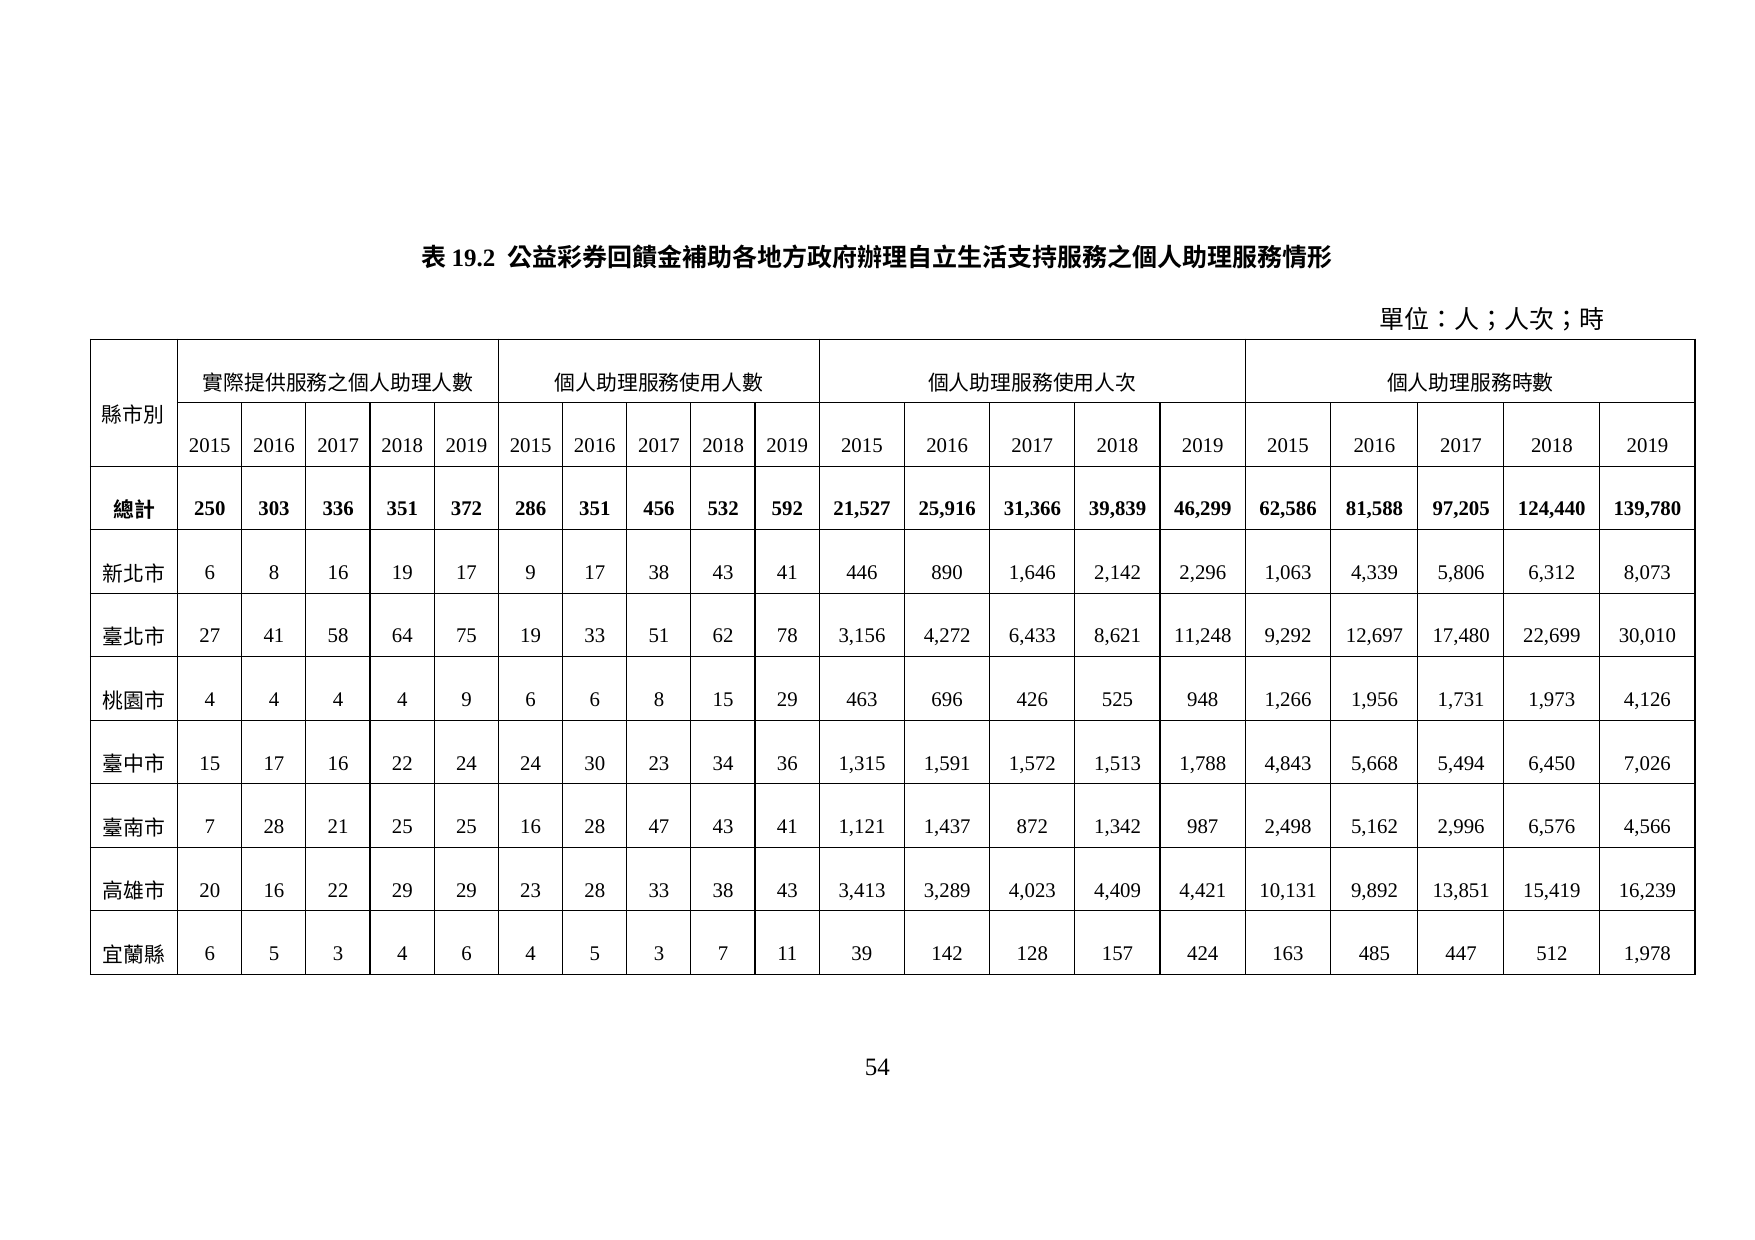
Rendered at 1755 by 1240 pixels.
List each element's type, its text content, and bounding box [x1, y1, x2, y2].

table_cell 38 [691, 848, 754, 910]
table_cell 17 [242, 721, 305, 783]
table_cell 78 [756, 594, 819, 656]
table_cell 17 [435, 530, 498, 593]
table_cell 10,131 [1246, 848, 1330, 910]
table_cell 22 [371, 721, 434, 783]
table_cell 7 [178, 784, 241, 847]
table_cell 2019 [1600, 403, 1694, 466]
table_cell 1,266 [1246, 657, 1330, 720]
table_cell 5,494 [1418, 721, 1503, 783]
table_cell 2,996 [1418, 784, 1503, 847]
table_cell 5,806 [1418, 530, 1503, 593]
table_cell 3,413 [820, 848, 904, 910]
table_cell 23 [627, 721, 690, 783]
table_cell 1,788 [1161, 721, 1245, 783]
table_cell 1,063 [1246, 530, 1330, 593]
table_cell 4 [371, 657, 434, 720]
table_cell 39,839 [1075, 467, 1159, 529]
table_cell 總計 [91, 467, 177, 529]
table_cell 2016 [1331, 403, 1417, 466]
table_cell 1,978 [1600, 911, 1694, 974]
table_cell 2019 [756, 403, 819, 466]
table_cell 17 [563, 530, 626, 593]
table_cell 25 [435, 784, 498, 847]
table_header 實際提供服務之個人助理人數 [178, 340, 498, 402]
table_cell 2,498 [1246, 784, 1330, 847]
table_header 個人助理服務使用人數 [499, 340, 819, 402]
table_cell 2017 [990, 403, 1074, 466]
table_cell 2,296 [1161, 530, 1245, 593]
table_cell 2017 [627, 403, 690, 466]
table_cell 351 [371, 467, 434, 529]
table_cell 1,315 [820, 721, 904, 783]
table_cell 890 [905, 530, 989, 593]
table_cell 2015 [178, 403, 241, 466]
table_cell 28 [563, 848, 626, 910]
table_cell 58 [306, 594, 369, 656]
table_cell 臺南市 [91, 784, 177, 847]
table_cell 43 [756, 848, 819, 910]
table_cell 696 [905, 657, 989, 720]
table_cell 22 [306, 848, 369, 910]
table_cell 1,572 [990, 721, 1074, 783]
table_cell 47 [627, 784, 690, 847]
table_cell 62 [691, 594, 754, 656]
table_cell 29 [435, 848, 498, 910]
table_cell 高雄市 [91, 848, 177, 910]
table_cell 2019 [1161, 403, 1245, 466]
table_cell 6,433 [990, 594, 1074, 656]
table_cell 43 [691, 784, 754, 847]
table_cell 46,299 [1161, 467, 1245, 529]
table_cell 8 [242, 530, 305, 593]
table_cell 62,586 [1246, 467, 1330, 529]
table_cell 2,142 [1075, 530, 1159, 593]
table_cell 1,973 [1504, 657, 1599, 720]
table_cell 4,843 [1246, 721, 1330, 783]
table_cell 17,480 [1418, 594, 1503, 656]
table_cell 4,126 [1600, 657, 1694, 720]
table_cell 11,248 [1161, 594, 1245, 656]
table_cell 286 [499, 467, 562, 529]
table_cell 16 [499, 784, 562, 847]
table_cell 宜蘭縣 [91, 911, 177, 974]
table_cell 臺北市 [91, 594, 177, 656]
table_cell 16 [306, 721, 369, 783]
table_cell 2018 [691, 403, 754, 466]
table_cell 臺中市 [91, 721, 177, 783]
table_cell 25,916 [905, 467, 989, 529]
table_cell 41 [756, 784, 819, 847]
table_cell 157 [1075, 911, 1159, 974]
table_cell 9 [499, 530, 562, 593]
table_cell 21 [306, 784, 369, 847]
table_cell 3 [306, 911, 369, 974]
table_cell 24 [499, 721, 562, 783]
table_cell 51 [627, 594, 690, 656]
table_cell 872 [990, 784, 1074, 847]
table_cell 4,272 [905, 594, 989, 656]
table_cell 16 [306, 530, 369, 593]
table_cell 4 [499, 911, 562, 974]
table_cell 463 [820, 657, 904, 720]
table_cell 512 [1504, 911, 1599, 974]
table_cell 23 [499, 848, 562, 910]
table_cell 1,437 [905, 784, 989, 847]
table_cell 2016 [242, 403, 305, 466]
table_cell 15,419 [1504, 848, 1599, 910]
table_cell 新北市 [91, 530, 177, 593]
table_cell 13,851 [1418, 848, 1503, 910]
table_cell 424 [1161, 911, 1245, 974]
table_cell 2018 [371, 403, 434, 466]
table_cell 128 [990, 911, 1074, 974]
table_cell 4 [306, 657, 369, 720]
table_cell 5,668 [1331, 721, 1417, 783]
table_cell 16,239 [1600, 848, 1694, 910]
table_cell 4 [242, 657, 305, 720]
table_cell 2018 [1504, 403, 1599, 466]
table_cell 4 [178, 657, 241, 720]
table_cell 2015 [1246, 403, 1330, 466]
table_cell 8,621 [1075, 594, 1159, 656]
table_cell 4 [371, 911, 434, 974]
table_cell 446 [820, 530, 904, 593]
table_header 縣市別 [91, 340, 177, 466]
table_cell 41 [242, 594, 305, 656]
table_cell 5 [242, 911, 305, 974]
table_cell 20 [178, 848, 241, 910]
table_cell 29 [756, 657, 819, 720]
table_cell 27 [178, 594, 241, 656]
table_cell 336 [306, 467, 369, 529]
table_cell 33 [563, 594, 626, 656]
table_cell 1,513 [1075, 721, 1159, 783]
table_cell 8 [627, 657, 690, 720]
table_cell 2019 [435, 403, 498, 466]
table_cell 15 [691, 657, 754, 720]
table_cell 4,339 [1331, 530, 1417, 593]
table_cell 81,588 [1331, 467, 1417, 529]
table_cell 3,289 [905, 848, 989, 910]
table_cell 447 [1418, 911, 1503, 974]
table_cell 4,023 [990, 848, 1074, 910]
table_cell 1,342 [1075, 784, 1159, 847]
table_cell 351 [563, 467, 626, 529]
table_cell 9,892 [1331, 848, 1417, 910]
table_cell 31,366 [990, 467, 1074, 529]
table_cell 22,699 [1504, 594, 1599, 656]
table_cell 15 [178, 721, 241, 783]
table_cell 6,312 [1504, 530, 1599, 593]
table_cell 987 [1161, 784, 1245, 847]
table_cell 6 [435, 911, 498, 974]
table_cell 36 [756, 721, 819, 783]
table_cell 97,205 [1418, 467, 1503, 529]
table_cell 75 [435, 594, 498, 656]
table_cell 372 [435, 467, 498, 529]
table_cell 3,156 [820, 594, 904, 656]
table_cell 6 [178, 530, 241, 593]
table_cell 19 [371, 530, 434, 593]
table_cell 6,576 [1504, 784, 1599, 847]
subtitle 表19.2 公益彩券回饋金補助各地方政府辦理自立生活支持服務之個人助理服務情形 [150, 213, 1604, 276]
table_cell 39 [820, 911, 904, 974]
table_cell 303 [242, 467, 305, 529]
table_cell 1,956 [1331, 657, 1417, 720]
table_cell 4,421 [1161, 848, 1245, 910]
text 單位：人；人次；時 [150, 276, 1604, 338]
table_cell 2017 [1418, 403, 1503, 466]
table_cell 426 [990, 657, 1074, 720]
table_cell 11 [756, 911, 819, 974]
table_cell 2016 [563, 403, 626, 466]
table_cell 30 [563, 721, 626, 783]
table_cell 29 [371, 848, 434, 910]
table_header 個人助理服務時數 [1246, 340, 1694, 402]
table_cell 592 [756, 467, 819, 529]
table_cell 2015 [820, 403, 904, 466]
table_cell 16 [242, 848, 305, 910]
table_cell 38 [627, 530, 690, 593]
table_cell 30,010 [1600, 594, 1694, 656]
table_cell 64 [371, 594, 434, 656]
table_cell 250 [178, 467, 241, 529]
table_cell 7 [691, 911, 754, 974]
table_cell 948 [1161, 657, 1245, 720]
table_cell 456 [627, 467, 690, 529]
table_cell 1,646 [990, 530, 1074, 593]
table_cell 41 [756, 530, 819, 593]
table_cell 33 [627, 848, 690, 910]
table_cell 19 [499, 594, 562, 656]
table_cell 7,026 [1600, 721, 1694, 783]
table_cell 1,591 [905, 721, 989, 783]
table_cell 6 [178, 911, 241, 974]
table_cell 2017 [306, 403, 369, 466]
table_cell 12,697 [1331, 594, 1417, 656]
table_cell 桃園市 [91, 657, 177, 720]
table_header 個人助理服務使用人次 [820, 340, 1245, 402]
table_cell 4,566 [1600, 784, 1694, 847]
table_cell 6 [499, 657, 562, 720]
table_cell 24 [435, 721, 498, 783]
table_cell 43 [691, 530, 754, 593]
table_cell 34 [691, 721, 754, 783]
table_cell 2018 [1075, 403, 1159, 466]
table_cell 139,780 [1600, 467, 1694, 529]
table_cell 25 [371, 784, 434, 847]
table_cell 5,162 [1331, 784, 1417, 847]
table_cell 2016 [905, 403, 989, 466]
table_cell 1,121 [820, 784, 904, 847]
table_cell 21,527 [820, 467, 904, 529]
table_cell 28 [563, 784, 626, 847]
table_cell 124,440 [1504, 467, 1599, 529]
table_cell 4,409 [1075, 848, 1159, 910]
table_cell 9,292 [1246, 594, 1330, 656]
table_cell 532 [691, 467, 754, 529]
table_cell 28 [242, 784, 305, 847]
table_cell 485 [1331, 911, 1417, 974]
table_cell 3 [627, 911, 690, 974]
table_cell 6 [563, 657, 626, 720]
table_cell 2015 [499, 403, 562, 466]
table_cell 142 [905, 911, 989, 974]
table_cell 8,073 [1600, 530, 1694, 593]
table_cell 6,450 [1504, 721, 1599, 783]
table_cell 163 [1246, 911, 1330, 974]
table_cell 525 [1075, 657, 1159, 720]
table_cell 5 [563, 911, 626, 974]
table_cell 9 [435, 657, 498, 720]
table_cell 1,731 [1418, 657, 1503, 720]
